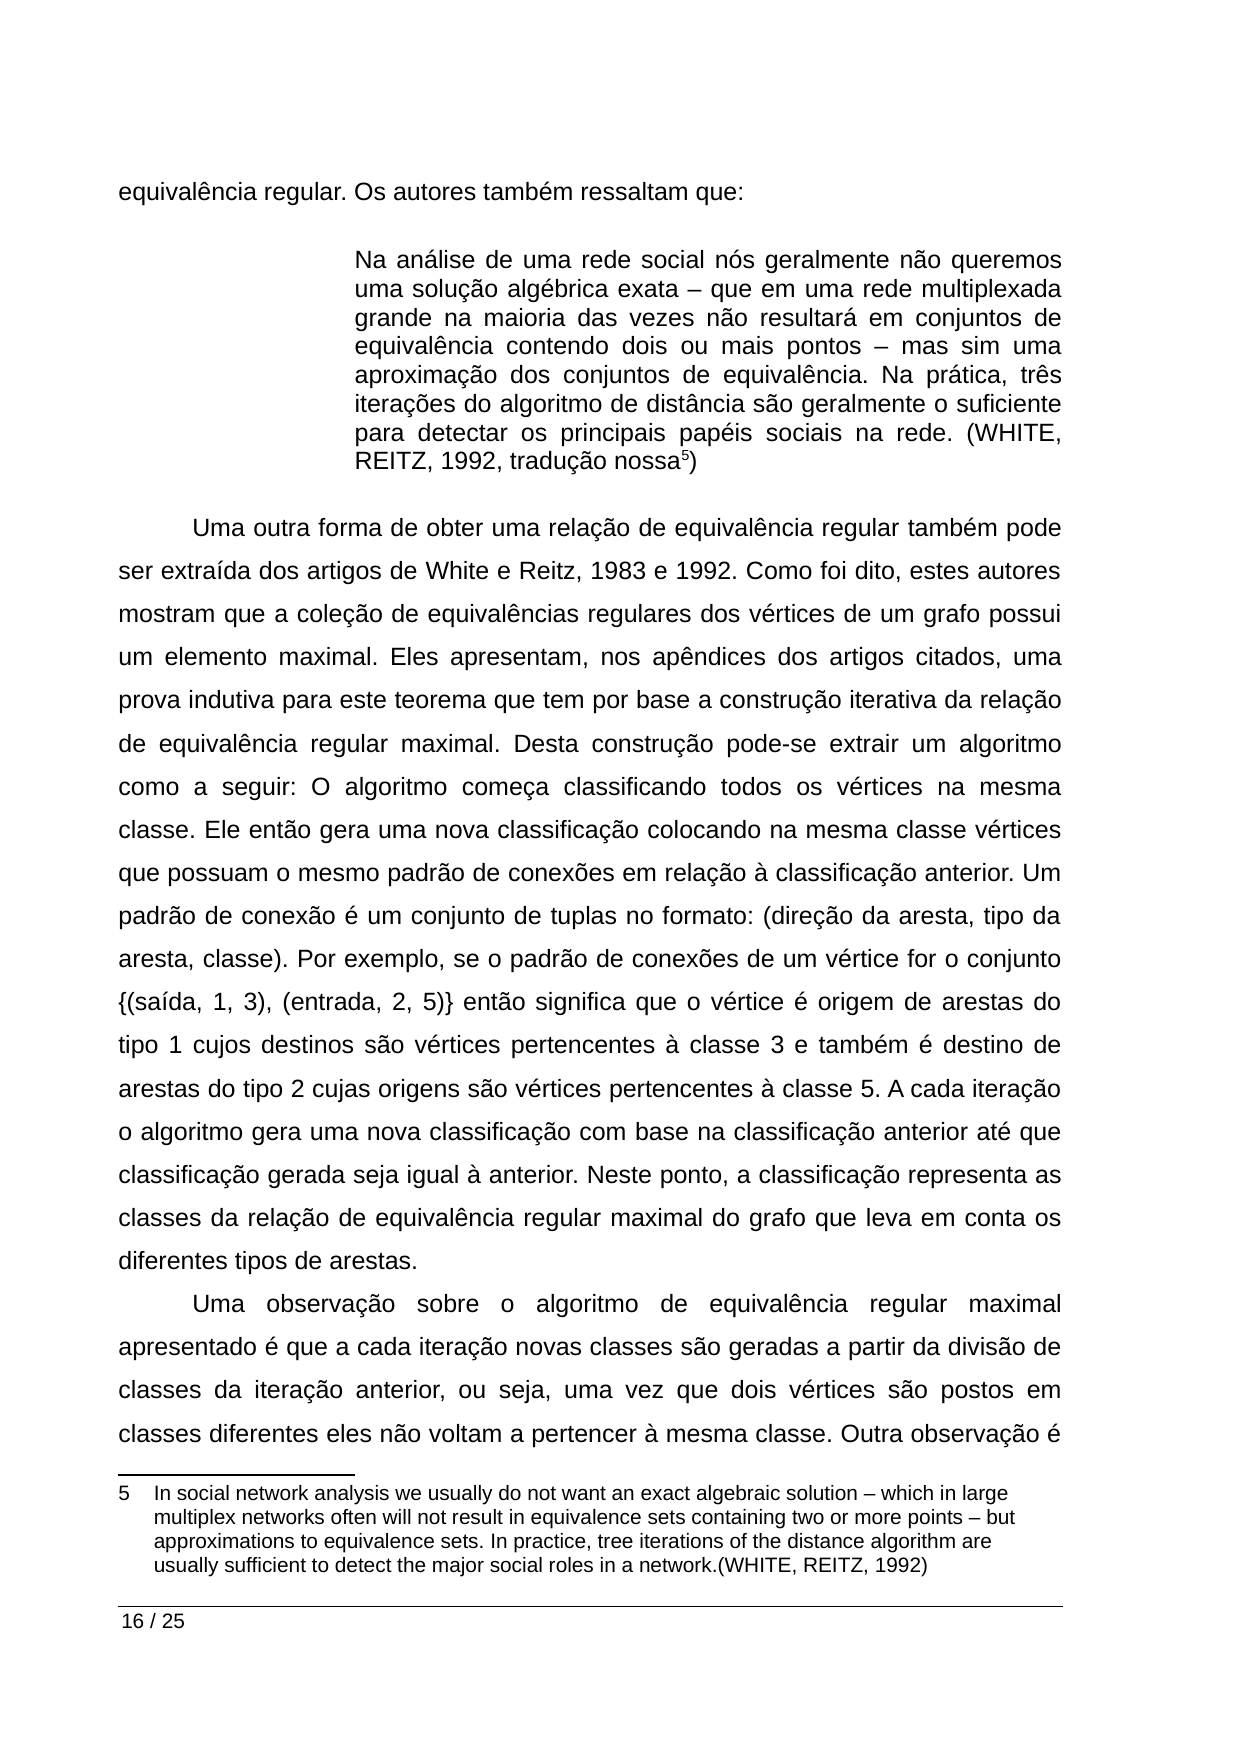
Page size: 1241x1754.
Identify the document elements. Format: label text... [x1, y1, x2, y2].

text Uma outra forma de obter uma relação de equivalência regular também pode ser extraída dos artigos de White e Reitz, 1983 e 1992. Como foi dito, estes autores mostram que a coleção de equivalências regulares dos vértices de um grafo possui um elemento maximal. Eles apresentam, nos apêndices dos artigos citados, uma prova indutiva para este teorema que tem por base a construção iterativa da relação de equivalência regular maximal. Desta construção pode-se extrair um algoritmo como a seguir: O algoritmo começa classificando todos os vértices na mesma classe. Ele então gera uma nova classificação colocando na mesma classe vértices que possuam o mesmo padrão de conexões em relação à classificação anterior. Um padrão de conexão é um conjunto de tuplas no formato: (direção da aresta, tipo da aresta, classe). Por exemplo, se o padrão de conexões de um vértice for o conjunto {(saída, 1, 3), (entrada, 2, 5)} então significa que o vértice é origem de arestas do tipo 1 cujos destinos são vértices pertencentes à classe 3 e também é destino de arestas do tipo 2 cujas origens são vértices pertencentes à classe 5. A cada iteração o algoritmo gera uma nova classificação com base na classificação anterior até que classificação gerada seja igual à anterior. Neste ponto, a classificação representa as classes da relação de equivalência regular maximal do grafo que leva em conta os diferentes tipos de arestas. [118, 513, 1063, 1275]
text In social network analysis we usually do not want an exact algebraic solution – which in large multiplex networks often will not result in equivalence sets containing two or more points – but approximations to equivalence sets. In practice, tree iterations of the distance algorithm are usually sufficient to detect the major social roles in a network.(WHITE, REITZ, 1992) [118, 1481, 1063, 1576]
text Uma observação sobre o algoritmo de equivalência regular maximal apresentado é que a cada iteração novas classes são geradas a partir da divisão de classes da iteração anterior, ou seja, uma vez que dois vértices são postos em classes diferentes eles não voltam a pertencer à mesma classe. Outra observação é [118, 1289, 1063, 1447]
text equivalência regular. Os autores também ressaltam que: [118, 177, 1063, 206]
text Na análise de uma rede social nós geralmente não queremos uma solução algébrica exata – que em uma rede multiplexada grande na maioria das vezes não resultará em conjuntos de equivalência contendo dois ou mais pontos – mas sim uma aproximação dos conjuntos de equivalência. Na prática, três iterações do algoritmo de distância são geralmente o suficiente para detectar os principais papéis sociais na rede. (WHITE, REITZ, 1992, tradução nossa) [354, 245, 1063, 475]
